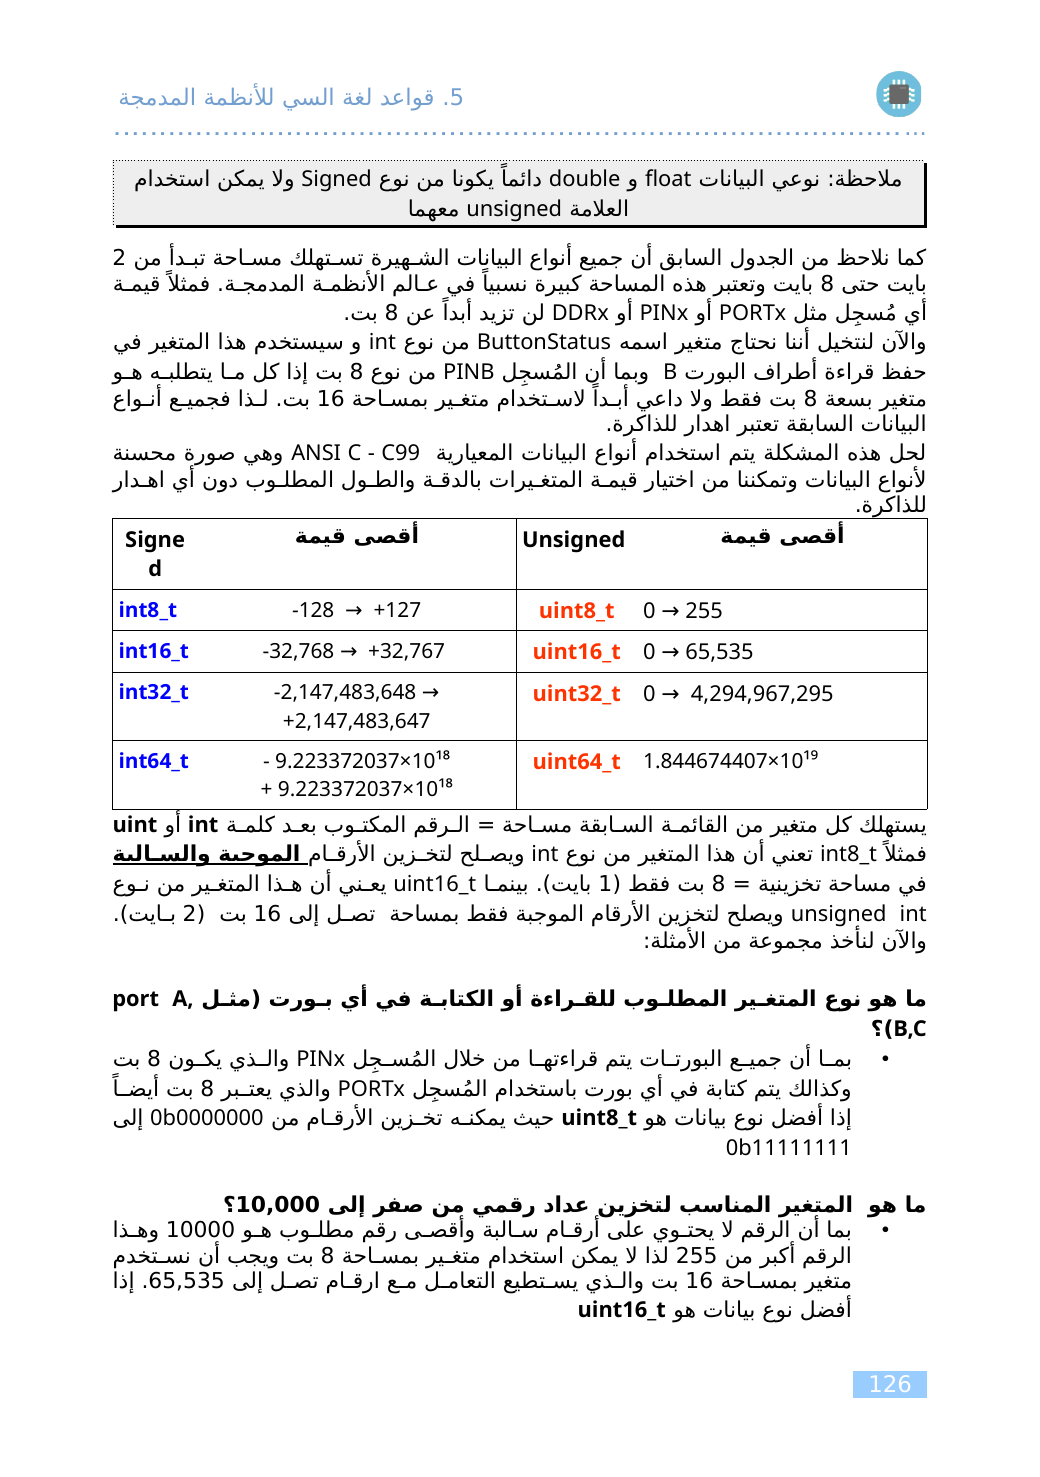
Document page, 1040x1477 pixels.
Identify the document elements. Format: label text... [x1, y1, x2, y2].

table_cell 0 → 65,535 [637, 631, 927, 672]
table_cell int32_t [113, 673, 197, 740]
list بما أن جميع البورتات يتم قراءتها من خلال المُسجِل PINx والذي يكون 8 بت وكذالك يتم كتابة في أي بورت باستخدام المُسجِل PORTx والذي يعتبر 8 بت أيضاً إذا أفضل نوع بيانات هو uint8_t حيث يمكنه تخزين الأرقام من 0b0000000 إلى 0b11111111 [112, 1043, 889, 1162]
list بما أن الرقم لا يحتوي على أرقام سالبة وأقصى رقم مطلوب هو 10000 وهذا الرقم أكبر من 255 لذا لا يمكن استخدام متغير بمساحة 8 بت ويجب أن نستخدم متغير بمساحة 16 بت والذي يستطيع التعامل مع ارقام تصل إلى 65,535. إذا أفضل نوع بيانات هو uint16_t [112, 1217, 889, 1323]
table_header Unsigned [517, 519, 637, 589]
table_cell int16_t [113, 631, 197, 672]
text يستهلك كل متغير من القائمة السابقة مساحة = الرقم المكتوب بعد كلمة int أو uint فمثلاً int8_t تعني أن هذا المتغير من نوع int ويصلح لتخزين الأرقام الموجبة والسالبة في مساحة تخزينية = 8 بت فقط (1 بايت). بينما uint16_t يعني أن هذا المتغير من نوع unsigned int ويصلح لتخزين الأرقام الموجبة فقط بمساحة تصل إلى 16 بت (2 بايت). واﻵن لنأخذ مجموعة من الأمثلة: [112, 810, 927, 953]
table_cell int64_t [113, 741, 197, 808]
picture [876, 71, 922, 117]
table_cell 0 → 255 [637, 590, 927, 630]
table_cell uint32_t [517, 673, 637, 740]
table_cell int8_t [113, 590, 197, 630]
table_header أقصى قيمة [637, 519, 927, 589]
text والآن لنتخيل أننا نحتاج متغير اسمه ButtonStatus من نوع int و سيستخدم هذا المتغير في حفظ قراءة أطراف البورت B وبما أن المُسجِل PINB من نوع 8 بت إذا كل ما يتطلبه هو متغير بسعة 8 بت فقط ولا داعي أبداً لاستخدام متغير بمساحة 16 بت. لذا فجميع أنواع البيانات السابقة تعتبر اهدار للذاكرة. [112, 326, 927, 437]
text كما نلاحظ من الجدول السابق أن جميع أنواع البيانات الشهيرة تستهلك مساحة تبدأ من 2 بايت حتى 8 بايت وتعتبر هذه المساحة كبيرة نسبياً في عالم الأنظمة المدمجة. فمثلاً قيمة أي مُسجِل مثل PORTx أو PINx أو DDRx لن تزيد أبداً عن 8 بت. [112, 246, 927, 326]
table_cell uint16_t [517, 631, 637, 672]
table_cell -128 → +127 [198, 590, 516, 630]
text ما هو المتغير المناسب لتخزين عداد رقمي من صفر إلى 10,000؟ [112, 1192, 927, 1217]
table_cell uint64_t [517, 741, 637, 808]
table_cell 1.844674407×10¹⁹ [637, 741, 927, 808]
table_cell uint8_t [517, 590, 637, 630]
table_cell 0 → 4,294,967,295 [637, 673, 927, 740]
text ملاحظة: نوعي البيانات float و double دائماً يكونا من نوع Signed ولا يمكن استخدام العلامة unsigned معهما [112, 160, 924, 225]
table_header أقصى قيمة [198, 519, 516, 589]
table_header Signed [113, 519, 197, 589]
text ما هو نوع المتغير المطلوب للقراءة أو الكتابة في أي بورت (مثل port A, B,C)؟ [112, 983, 927, 1043]
table_cell -2,147,483,648 → +2,147,483,647 [198, 673, 516, 740]
table_cell - 9.223372037×10¹⁸ + 9.223372037×10¹⁸ [198, 741, 516, 808]
text لحل هذه المشكلة يتم استخدام أنواع البيانات المعيارية ANSI C - C99 وهي صورة محسنة لأنواع البيانات وتمكننا من اختيار قيمة المتغيرات بالدقة والطول المطلوب دون أي اهدار للذاكرة. [112, 437, 927, 518]
table_cell -32,768 → +32,767 [198, 631, 516, 672]
